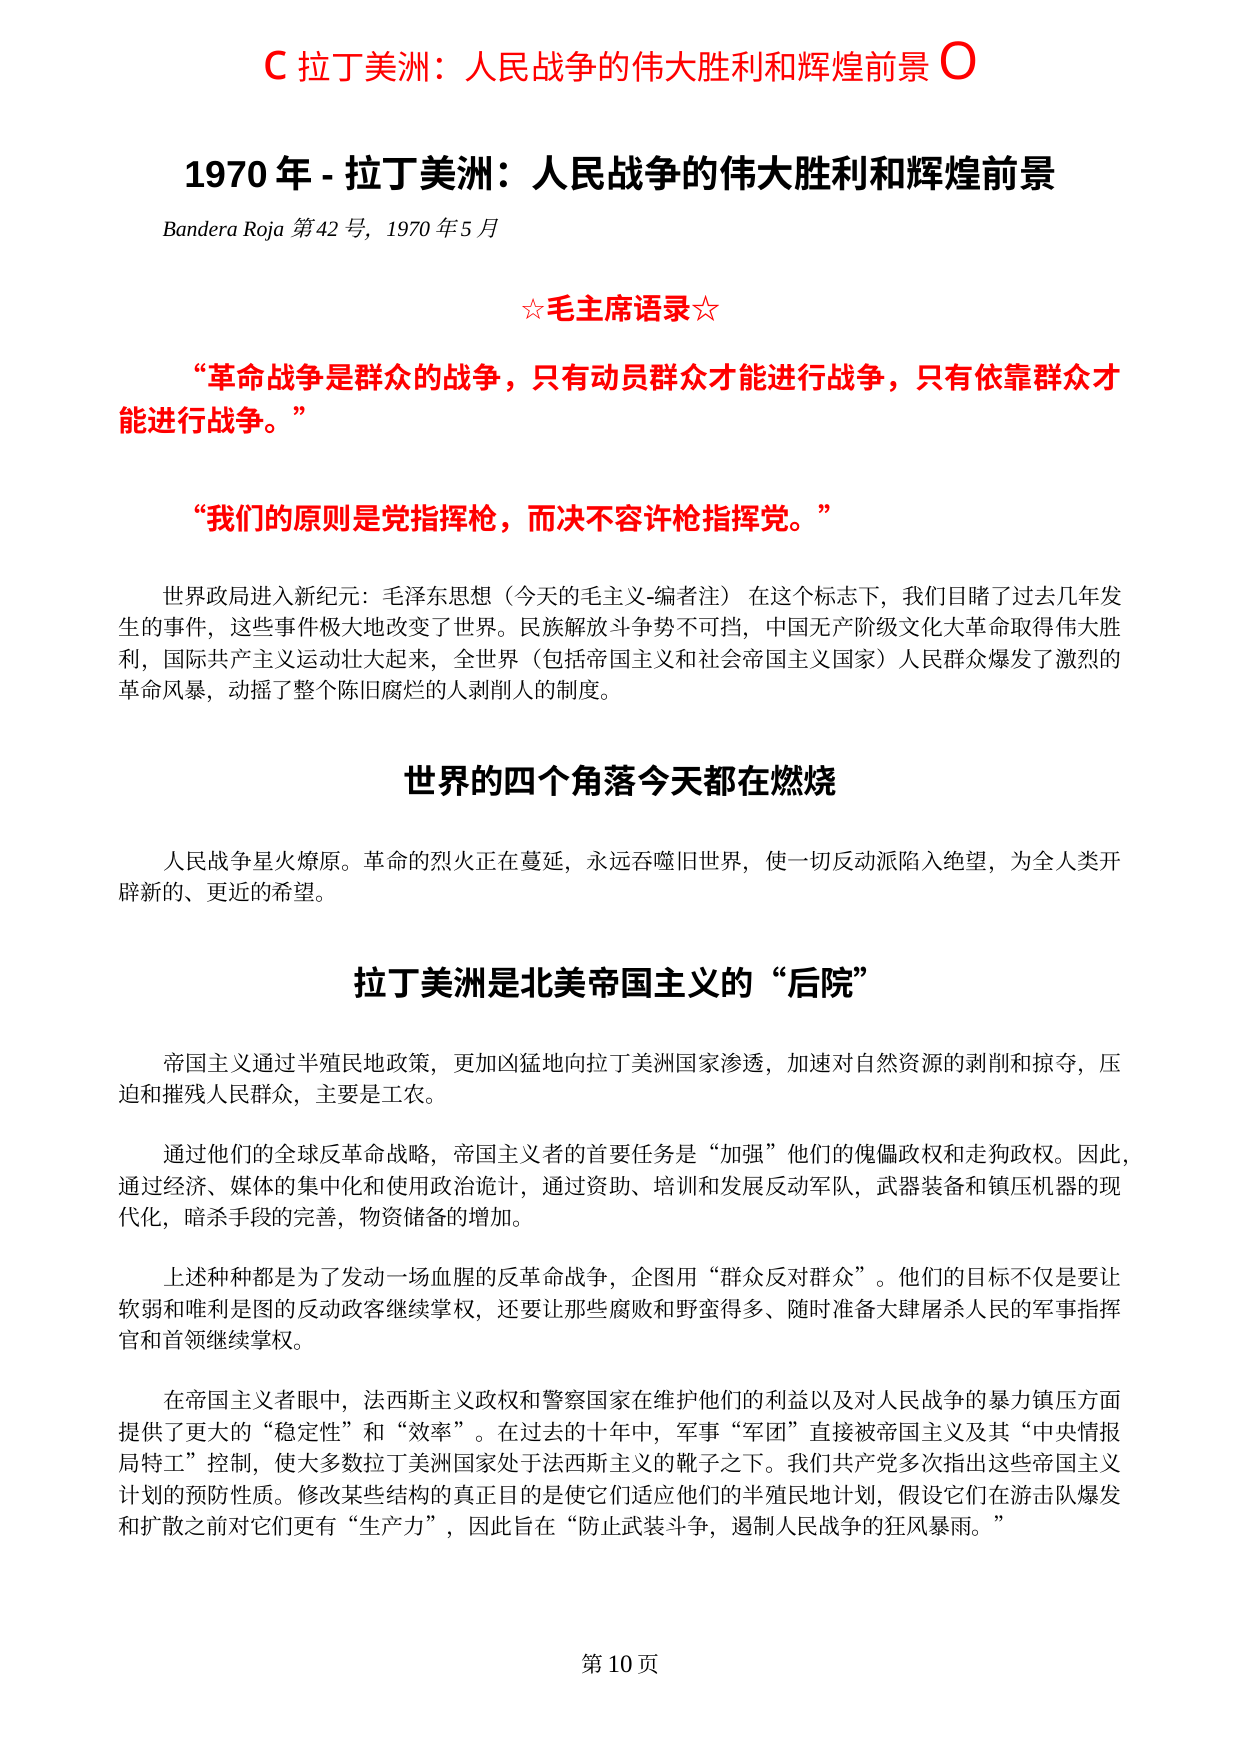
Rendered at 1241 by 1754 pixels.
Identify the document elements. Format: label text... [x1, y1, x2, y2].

text 在帝国主义者眼中，法西斯主义政权和警察国家在维护他们的利益以及对人民战争的暴力镇压方面提供了更大的“稳定性”和“效率”。在过去的十年中，军事“军团”直接被帝国主义及其“中央情报局特工”控制，使大多数拉丁美洲国家处于法西斯主义的靴子之下。我们共产党多次指出这些帝国主义计划的预防性质。修改某些结构的真正目的是使它们适应他们的半殖民地计划，假设它们在游击队爆发和扩散之前对它们更有“生产力”，因此旨在“防止武装斗争，遏制人民战争的狂风暴雨。” [118, 1384, 1122, 1541]
subtitle 拉丁美洲是北美帝国主义的“后院” [118, 956, 1122, 1004]
subtitle “革命战争是群众的战争，只有动员群众才能进行战争，只有依靠群众才能进行战争。” [118, 355, 1122, 439]
subtitle 1970年 - 拉丁美洲：人民战争的伟大胜利和辉煌前景 [118, 144, 1122, 198]
text 上述种种都是为了发动一场血腥的反革命战争，企图用“群众反对群众”。他们的目标不仅是要让软弱和唯利是图的反动政客继续掌权，还要让那些腐败和野蛮得多、随时准备大肆屠杀人民的军事指挥官和首领继续掌权。 [118, 1261, 1122, 1355]
subtitle 世界的四个角落今天都在燃烧 [118, 754, 1122, 803]
subtitle ☆毛主席语录☆ [118, 286, 1122, 328]
text 世界政局进入新纪元：毛泽东思想（今天的毛主义-编者注） 在这个标志下，我们目睹了过去几年发生的事件，这些事件极大地改变了世界。民族解放斗争势不可挡，中国无产阶级文化大革命取得伟大胜利，国际共产主义运动壮大起来，全世界（包括帝国主义和社会帝国主义国家）人民群众爆发了激烈的革命风暴，动摇了整个陈旧腐烂的人剥削人的制度。 [118, 579, 1122, 705]
text Bandera Roja 第42号，1970年5月 [118, 211, 1122, 242]
text 人民战争星火燎原。革命的烈火正在蔓延，永远吞噬旧世界，使一切反动派陷入绝望，为全人类开辟新的、更近的希望。 [118, 844, 1122, 907]
subtitle “我们的原则是党指挥枪，而决不容许枪指挥党。” [118, 495, 1122, 538]
text 帝国主义通过半殖民地政策，更加凶猛地向拉丁美洲国家渗透，加速对自然资源的剥削和掠夺，压迫和摧残人民群众，主要是工农。 [118, 1046, 1122, 1109]
text 通过他们的全球反革命战略，帝国主义者的首要任务是“加强”他们的傀儡政权和走狗政权。因此，通过经济、媒体的集中化和使用政治诡计，通过资助、培训和发展反动军队，武器装备和镇压机器的现代化，暗杀手段的完善，物资储备的增加。 [118, 1137, 1122, 1232]
